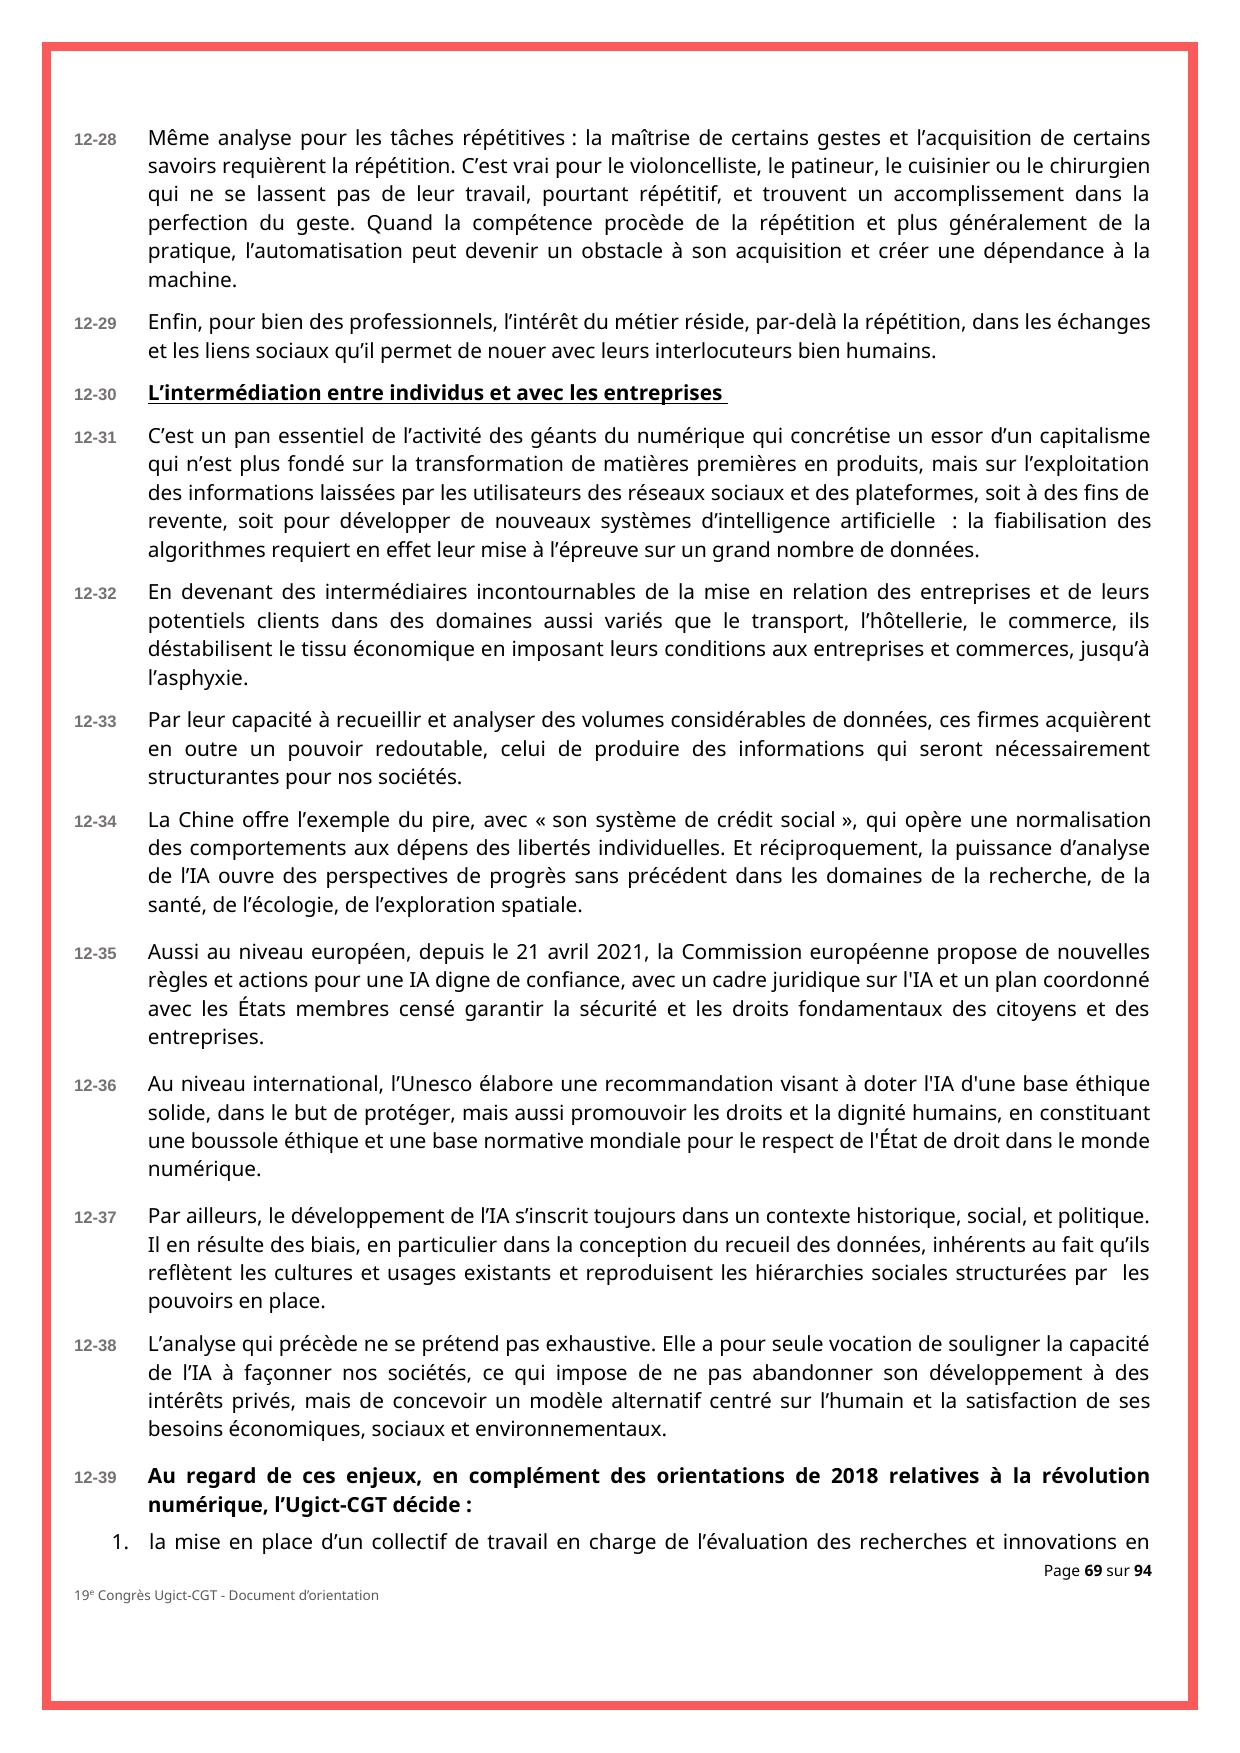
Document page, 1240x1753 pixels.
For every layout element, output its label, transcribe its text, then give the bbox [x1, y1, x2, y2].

list Même analyse pour les tâches répétitives : la maîtrise de certains gestes et l’acquisition de certains savoirs requièrent la répétition. C’est vrai pour le violoncelliste, le patineur, le cuisinier ou le chirurgien qui ne se lassent pas de leur travail, pourtant répétitif, et trouvent un accomplissement dans la perfection du geste. Quand la compétence procède de la répétition et plus généralement de la pratique, l’automatisation peut devenir un obstacle à son acquisition et créer une dépendance à la machine. [74, 123, 1152, 293]
list L’analyse qui précède ne se prétend pas exhaustive. Elle a pour seule vocation de souligner la capacité de l’IA à façonner nos sociétés, ce qui impose de ne pas abandonner son développement à des intérêts privés, mais de concevoir un modèle alternatif centré sur l’humain et la satisfaction de ses besoins économiques, sociaux et environnementaux. [74, 1329, 1152, 1443]
list Enfin, pour bien des professionnels, l’intérêt du métier réside, par-delà la répétition, dans les échanges et les liens sociaux qu’il permet de nouer avec leurs interlocuteurs bien humains. [74, 307, 1152, 364]
list La Chine offre l’exemple du pire, avec « son système de crédit social », qui opère une normalisation des comportements aux dépens des libertés individuelles. Et réciproquement, la puissance d’analyse de l’IA ouvre des perspectives de progrès sans précédent dans les domaines de la recherche, de la santé, de l’écologie, de l’exploration spatiale. [74, 805, 1152, 918]
list Par ailleurs, le développement de l’IA s’inscrit toujours dans un contexte historique, social, et politique. Il en résulte des biais, en particulier dans la conception du recueil des données, inhérents au fait qu’ils reflètent les cultures et usages existants et reproduisent les hiérarchies sociales structurées par les pouvoirs en place. [74, 1201, 1152, 1315]
list L’intermédiation entre individus et avec les entreprises [74, 378, 1152, 407]
list Par leur capacité à recueillir et analyser des volumes considérables de données, ces firmes acquièrent en outre un pouvoir redoutable, celui de produire des informations qui seront nécessairement structurantes pour nos sociétés. [74, 705, 1152, 791]
list C’est un pan essentiel de l’activité des géants du numérique qui concrétise un essor d’un capitalisme qui n’est plus fondé sur la transformation de matières premières en produits, mais sur l’exploitation des informations laissées par les utilisateurs des réseaux sociaux et des plateformes, soit à des fins de revente, soit pour développer de nouveaux systèmes d’intelligence artificielle : la fiabilisation des algorithmes requiert en effet leur mise à l’épreuve sur un grand nombre de données. [74, 421, 1152, 563]
list Au regard de ces enjeux, en complément des orientations de 2018 relatives à la révolution numérique, l’Ugict-CGT décide : [74, 1461, 1152, 1518]
list la mise en place d’un collectif de travail en charge de l’évaluation des recherches et innovations en [111, 1527, 1152, 1555]
list Aussi au niveau européen, depuis le 21 avril 2021, la Commission européenne propose de nouvelles règles et actions pour une IA digne de confiance, avec un cadre juridique sur l'IA et un plan coordonné avec les États membres censé garantir la sécurité et les droits fondamentaux des citoyens et des entreprises. [74, 937, 1152, 1051]
list En devenant des intermédiaires incontournables de la mise en relation des entreprises et de leurs potentiels clients dans des domaines aussi variés que le transport, l’hôtellerie, le commerce, ils déstabilisent le tissu économique en imposant leurs conditions aux entreprises et commerces, jusqu’à l’asphyxie. [74, 577, 1152, 691]
list Au niveau international, l’Unesco élabore une recommandation visant à doter l'IA d'une base éthique solide, dans le but de protéger, mais aussi promouvoir les droits et la dignité humains, en constituant une boussole éthique et une base normative mondiale pour le respect de l'État de droit dans le monde numérique. [74, 1069, 1152, 1183]
